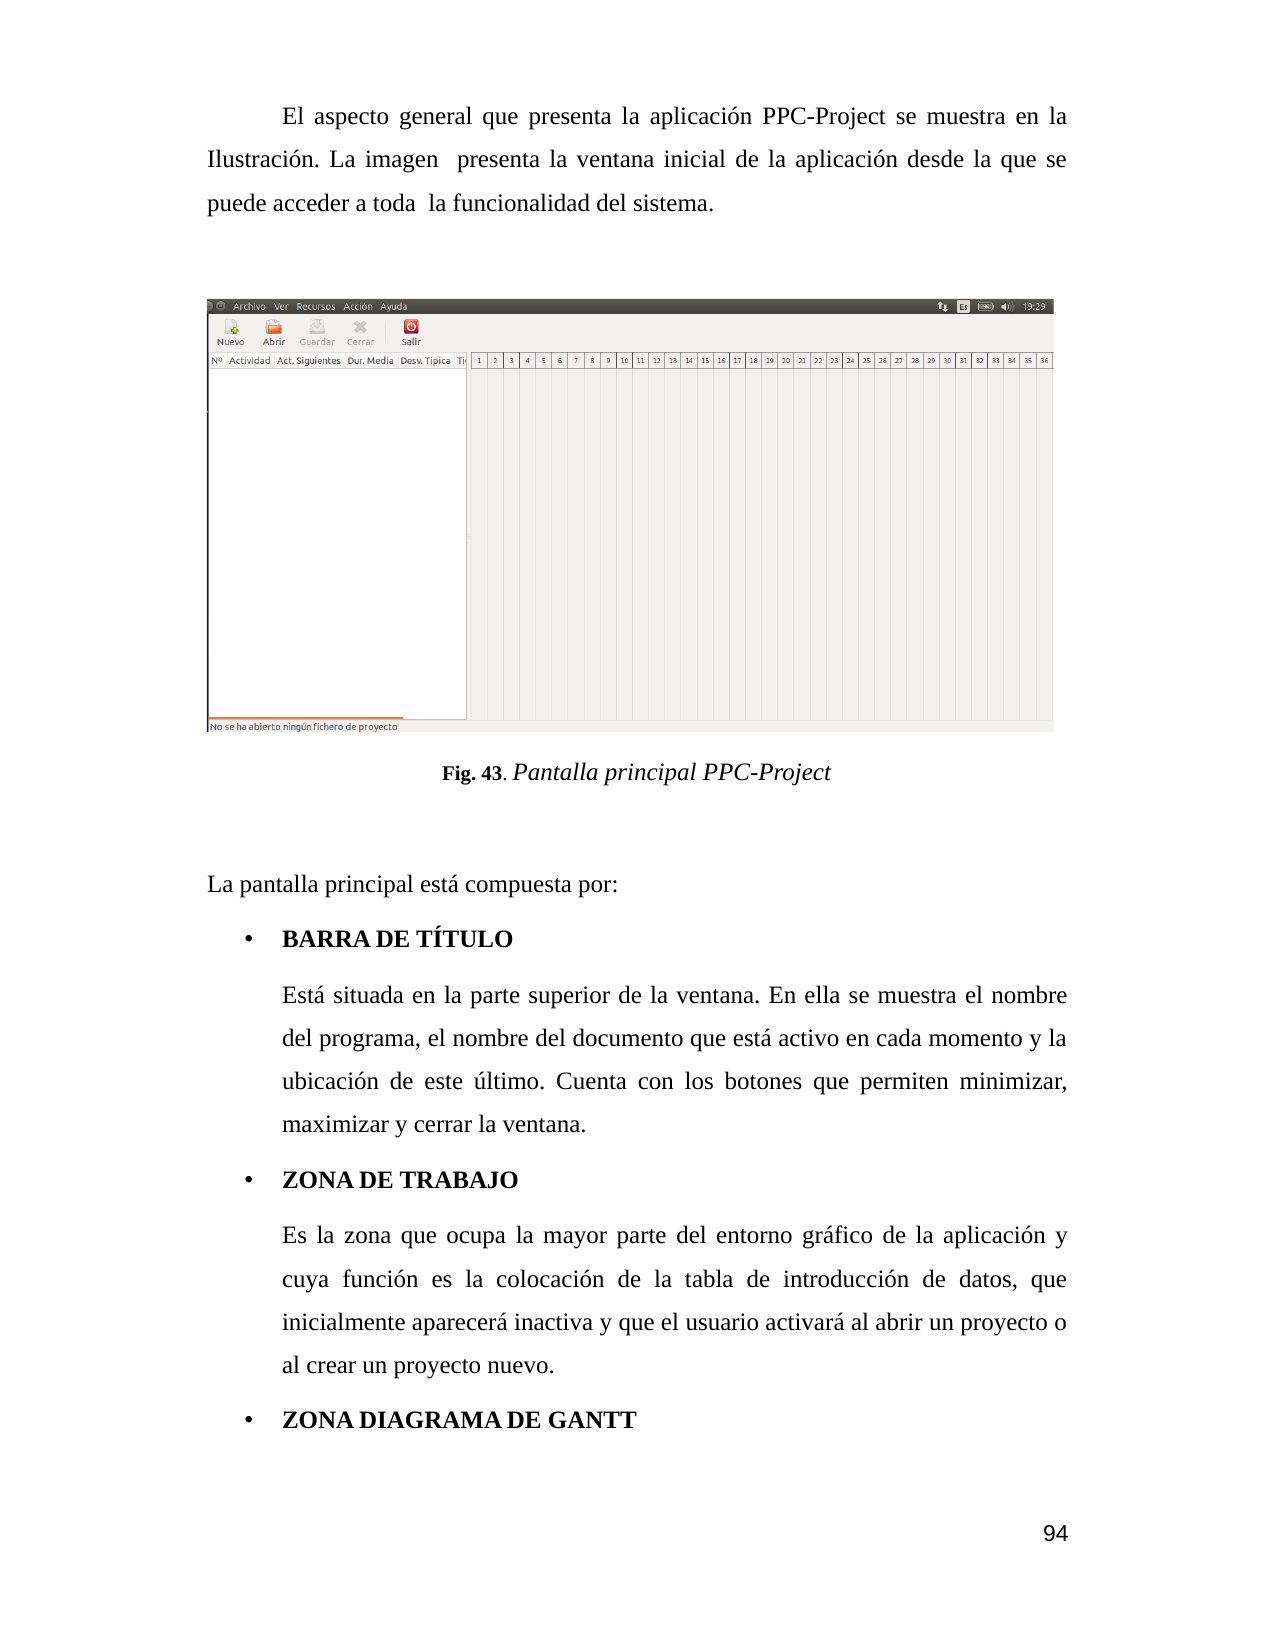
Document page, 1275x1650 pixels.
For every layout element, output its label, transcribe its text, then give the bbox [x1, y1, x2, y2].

list ZONA DE TRABAJO [244, 1165, 1068, 1194]
list BARRA DE TÍTULO [244, 924, 1068, 953]
text Fig. 43. Pantalla principal PPC-Project [207, 757, 1068, 786]
text La pantalla principal está compuesta por: [207, 869, 1068, 897]
text Está situada en la parte superior de la ventana. En ella se muestra el nombre del programa, el nombre del documento que está activo en cada momento y la ubicación de este último. Cuenta con los botones que permiten minimizar, maximizar y cerrar la ventana. [282, 980, 1068, 1138]
text El aspecto general que presenta la aplicación PPC-Project se muestra en la Ilustración. La imagen presenta la ventana inicial de la aplicación desde la que se puede acceder a toda la funcionalidad del sistema. [207, 101, 1068, 216]
text Es la zona que ocupa la mayor parte del entorno gráfico de la aplicación y cuya función es la colocación de la tabla de introducción de datos, que inicialmente aparecerá inactiva y que el usuario activará al abrir un proyecto o al crear un proyecto nuevo. [282, 1221, 1068, 1379]
list ZONA DIAGRAMA DE GANTT [244, 1406, 1068, 1434]
